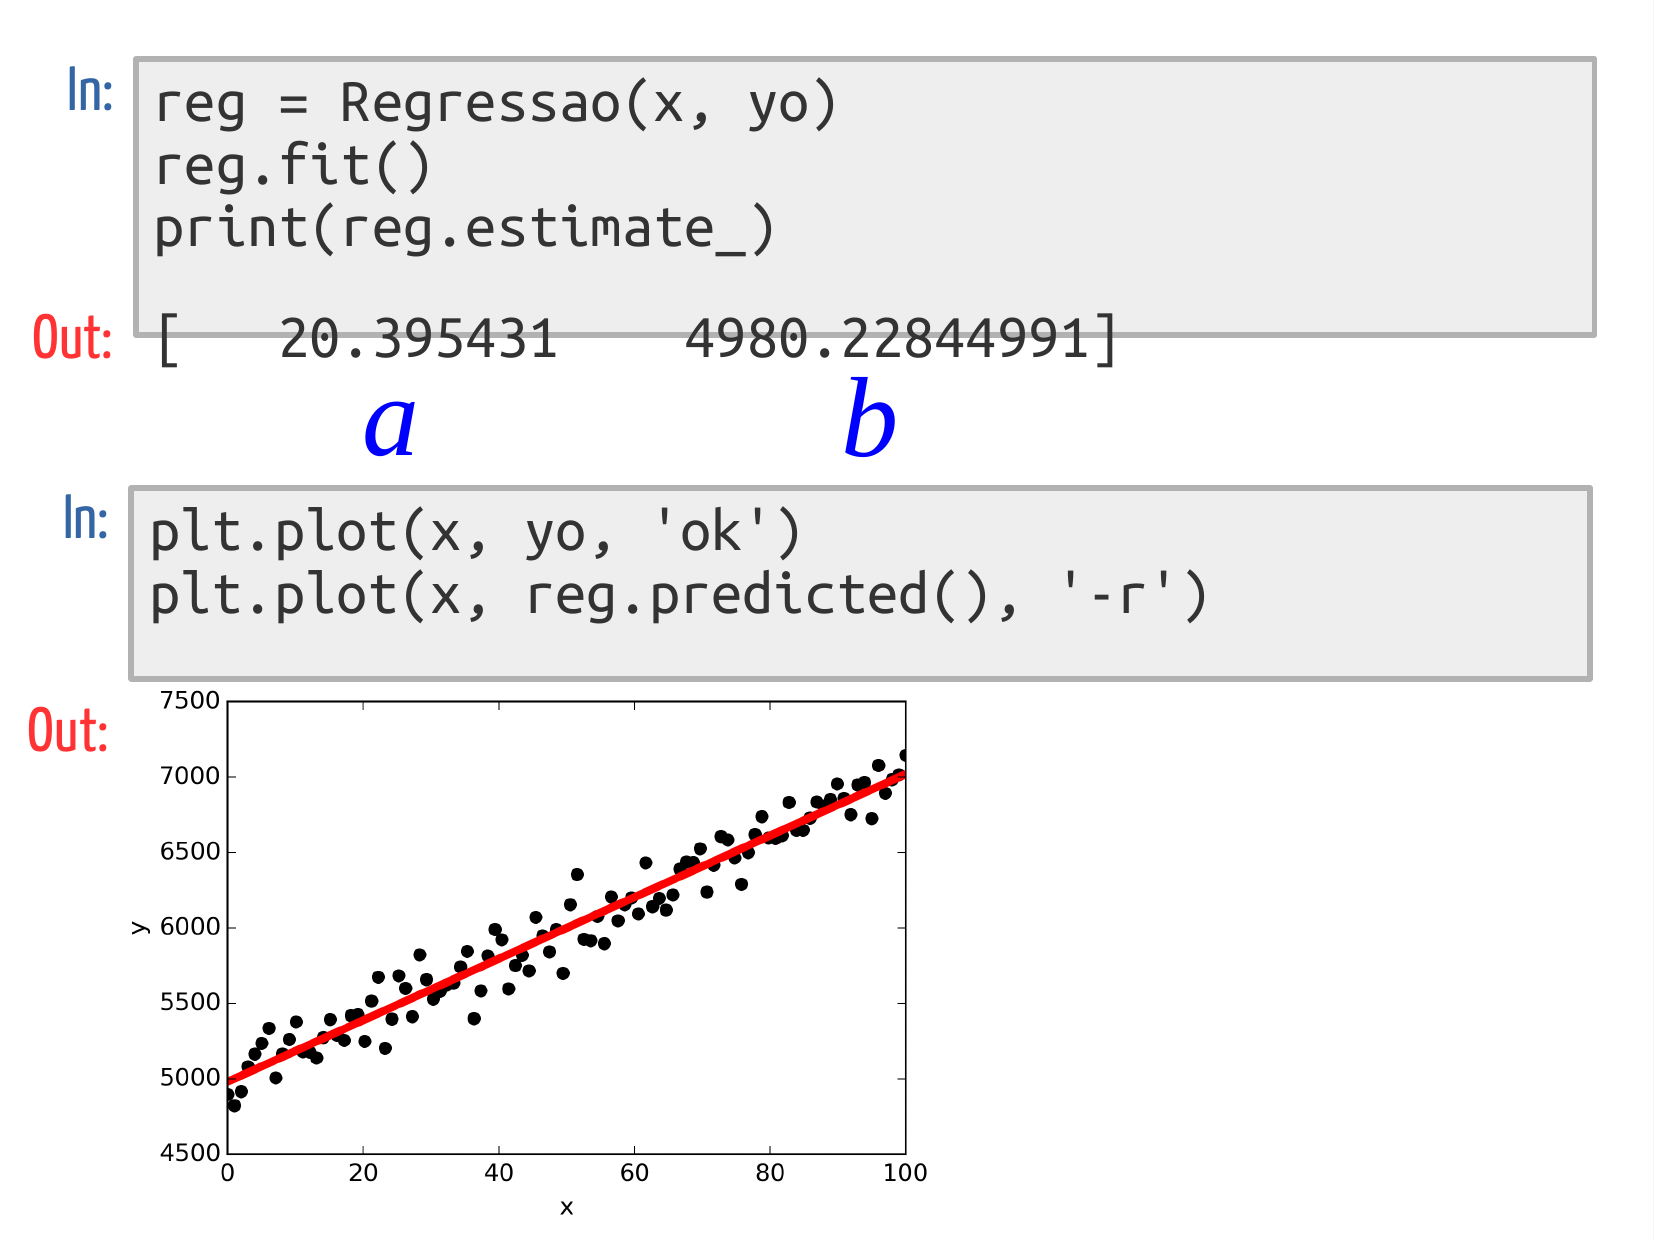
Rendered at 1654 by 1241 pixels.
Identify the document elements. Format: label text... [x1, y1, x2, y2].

title Out: [0, 256, 184, 411]
title Out: [0, 649, 179, 804]
chart [832, 354, 907, 481]
title In: [19, 437, 173, 592]
picture [118, 682, 993, 1227]
text_box reg = Regressao(x, yo) reg.fit() print(reg.estimate_) [135, 59, 1595, 272]
text_box [0, 0, 1654, 1241]
text_box [0, 411, 135, 649]
text_box plt.plot(x, yo, 'ok') plt.plot(x, reg.predicted(), '-r') [131, 488, 1591, 635]
title In: [23, 8, 178, 163]
text_box [ 20.395431 4980.22844991] [135, 295, 1595, 768]
picture [118, 643, 128, 649]
chart [354, 354, 429, 481]
